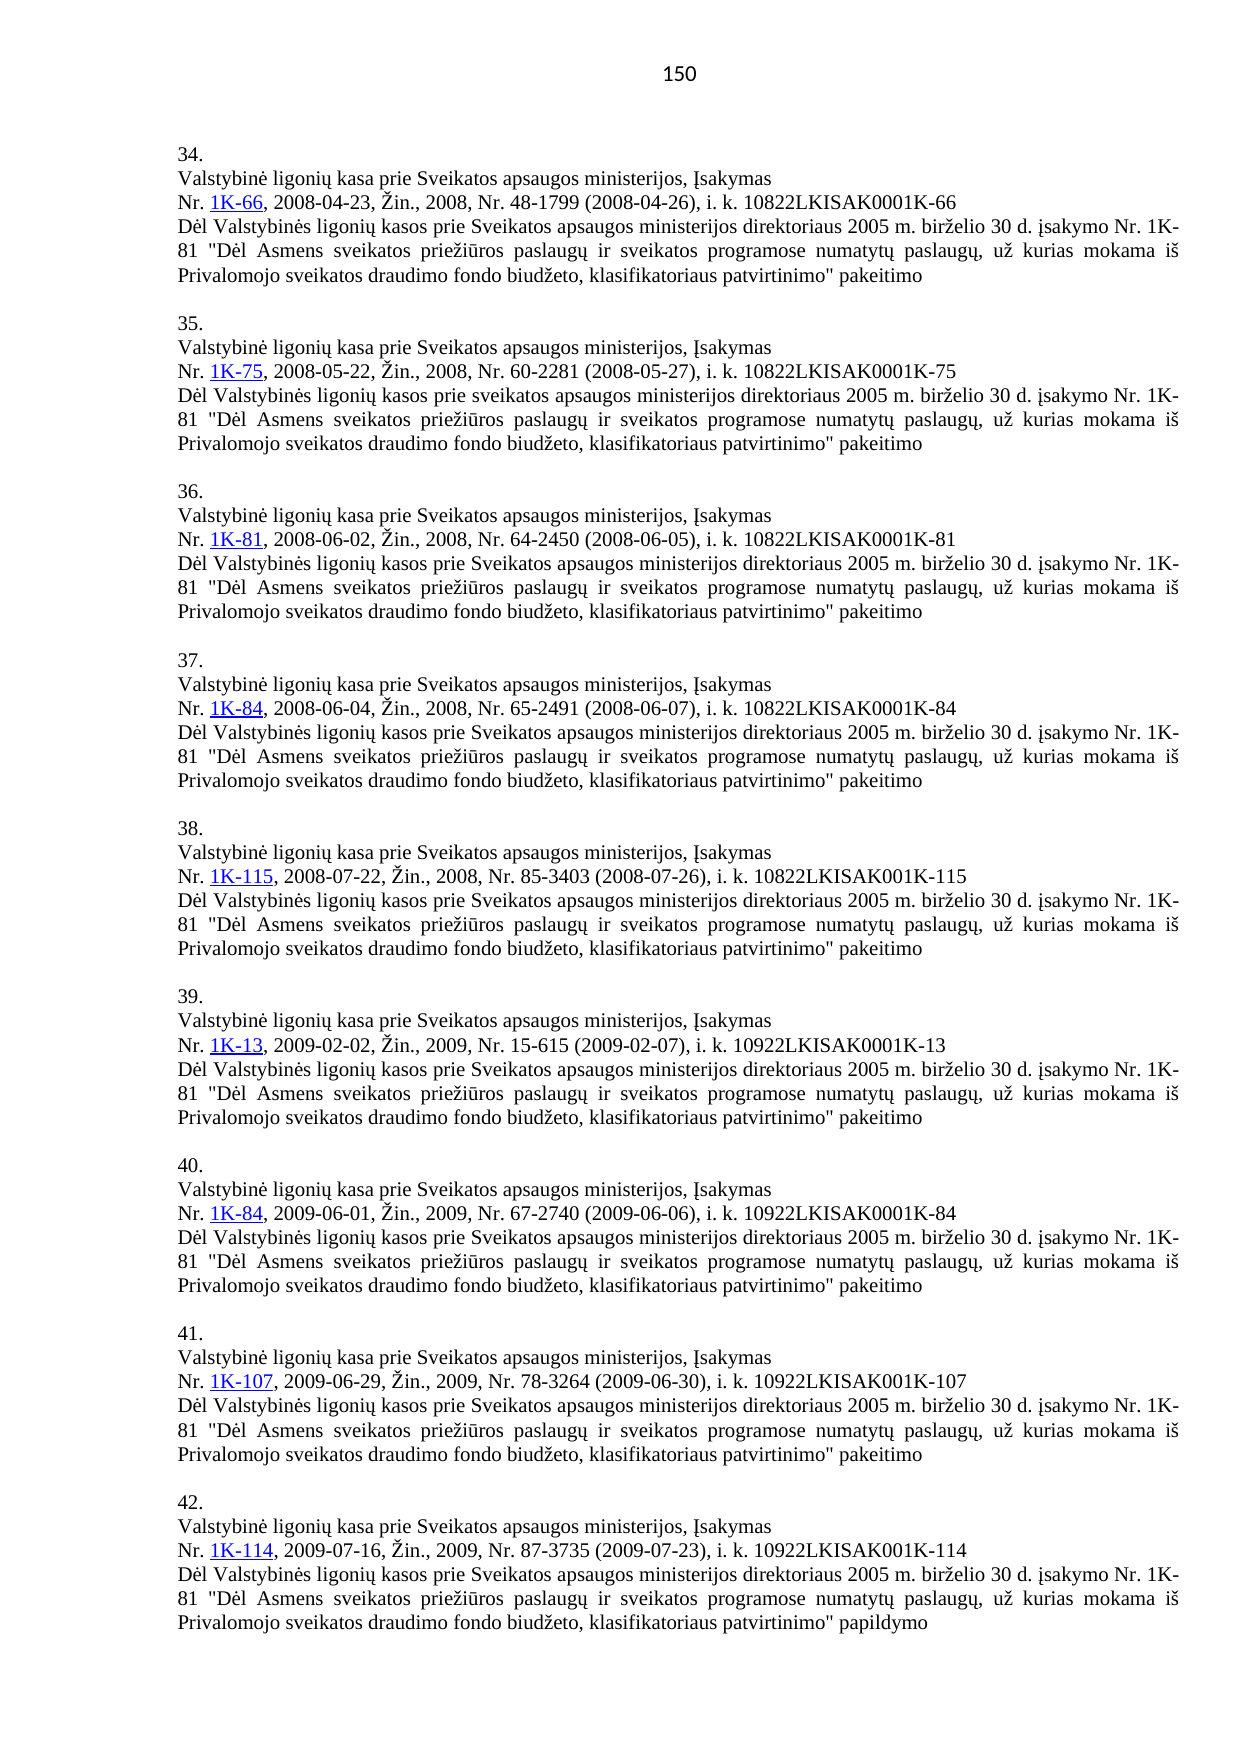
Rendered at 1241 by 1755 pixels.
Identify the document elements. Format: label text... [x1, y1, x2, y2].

text Dėl Valstybinės ligonių kasos prie Sveikatos apsaugos ministerijos direktoriaus 2005 m. birželio 30 d. įsakymo Nr. 1K-81 "Dėl Asmens sveikatos priežiūros paslaugų ir sveikatos programose numatytų paslaugų, už kurias mokama iš Privalomojo sveikatos draudimo fondo biudžeto, klasifikatoriaus patvirtinimo" pakeitimo [177, 720, 1181, 792]
text Dėl Valstybinės ligonių kasos prie Sveikatos apsaugos ministerijos direktoriaus 2005 m. birželio 30 d. įsakymo Nr. 1K-81 "Dėl Asmens sveikatos priežiūros paslaugų ir sveikatos programose numatytų paslaugų, už kurias mokama iš Privalomojo sveikatos draudimo fondo biudžeto, klasifikatoriaus patvirtinimo" pakeitimo [177, 1225, 1181, 1297]
text Valstybinė ligonių kasa prie Sveikatos apsaugos ministerijos, Įsakymas [177, 166, 1181, 190]
text Dėl Valstybinės ligonių kasos prie Sveikatos apsaugos ministerijos direktoriaus 2005 m. birželio 30 d. įsakymo Nr. 1K-81 "Dėl Asmens sveikatos priežiūros paslaugų ir sveikatos programose numatytų paslaugų, už kurias mokama iš Privalomojo sveikatos draudimo fondo biudžeto, klasifikatoriaus patvirtinimo" pakeitimo [177, 888, 1181, 960]
text Nr. 1K-81, 2008-06-02, Žin., 2008, Nr. 64-2450 (2008-06-05), i. k. 10822LKISAK0001K-81 [177, 527, 1181, 551]
text Nr. 1K-114, 2009-07-16, Žin., 2009, Nr. 87-3735 (2009-07-23), i. k. 10922LKISAK001K-114 [177, 1538, 1181, 1562]
text 40. [177, 1153, 1181, 1177]
text 37. [177, 647, 1181, 672]
text 35. [177, 311, 1181, 335]
text 36. [177, 479, 1181, 503]
text Dėl Valstybinės ligonių kasos prie Sveikatos apsaugos ministerijos direktoriaus 2005 m. birželio 30 d. įsakymo Nr. 1K-81 "Dėl Asmens sveikatos priežiūros paslaugų ir sveikatos programose numatytų paslaugų, už kurias mokama iš Privalomojo sveikatos draudimo fondo biudžeto, klasifikatoriaus patvirtinimo" pakeitimo [177, 1057, 1181, 1129]
text Valstybinė ligonių kasa prie Sveikatos apsaugos ministerijos, Įsakymas [177, 840, 1181, 864]
text Dėl Valstybinės ligonių kasos prie Sveikatos apsaugos ministerijos direktoriaus 2005 m. birželio 30 d. įsakymo Nr. 1K-81 "Dėl Asmens sveikatos priežiūros paslaugų ir sveikatos programose numatytų paslaugų, už kurias mokama iš Privalomojo sveikatos draudimo fondo biudžeto, klasifikatoriaus patvirtinimo" pakeitimo [177, 551, 1181, 623]
text Valstybinė ligonių kasa prie Sveikatos apsaugos ministerijos, Įsakymas [177, 503, 1181, 527]
text Valstybinė ligonių kasa prie Sveikatos apsaugos ministerijos, Įsakymas [177, 335, 1181, 359]
text Valstybinė ligonių kasa prie Sveikatos apsaugos ministerijos, Įsakymas [177, 1177, 1181, 1201]
text 39. [177, 984, 1181, 1008]
text 38. [177, 816, 1181, 840]
text Nr. 1K-107, 2009-06-29, Žin., 2009, Nr. 78-3264 (2009-06-30), i. k. 10922LKISAK001K-107 [177, 1369, 1181, 1393]
text Nr. 1K-84, 2008-06-04, Žin., 2008, Nr. 65-2491 (2008-06-07), i. k. 10822LKISAK0001K-84 [177, 696, 1181, 720]
text 42. [177, 1490, 1181, 1514]
text Valstybinė ligonių kasa prie Sveikatos apsaugos ministerijos, Įsakymas [177, 1008, 1181, 1032]
text Valstybinė ligonių kasa prie Sveikatos apsaugos ministerijos, Įsakymas [177, 1514, 1181, 1538]
text Dėl Valstybinės ligonių kasos prie Sveikatos apsaugos ministerijos direktoriaus 2005 m. birželio 30 d. įsakymo Nr. 1K-81 "Dėl Asmens sveikatos priežiūros paslaugų ir sveikatos programose numatytų paslaugų, už kurias mokama iš Privalomojo sveikatos draudimo fondo biudžeto, klasifikatoriaus patvirtinimo" papildymo [177, 1562, 1181, 1634]
text Nr. 1K-75, 2008-05-22, Žin., 2008, Nr. 60-2281 (2008-05-27), i. k. 10822LKISAK0001K-75 [177, 359, 1181, 383]
text Dėl Valstybinės ligonių kasos prie Sveikatos apsaugos ministerijos direktoriaus 2005 m. birželio 30 d. įsakymo Nr. 1K-81 "Dėl Asmens sveikatos priežiūros paslaugų ir sveikatos programose numatytų paslaugų, už kurias mokama iš Privalomojo sveikatos draudimo fondo biudžeto, klasifikatoriaus patvirtinimo" pakeitimo [177, 214, 1181, 287]
text Nr. 1K-84, 2009-06-01, Žin., 2009, Nr. 67-2740 (2009-06-06), i. k. 10922LKISAK0001K-84 [177, 1201, 1181, 1225]
text Nr. 1K-66, 2008-04-23, Žin., 2008, Nr. 48-1799 (2008-04-26), i. k. 10822LKISAK0001K-66 [177, 190, 1181, 214]
text Nr. 1K-13, 2009-02-02, Žin., 2009, Nr. 15-615 (2009-02-07), i. k. 10922LKISAK0001K-13 [177, 1032, 1181, 1057]
text Dėl Valstybinės ligonių kasos prie sveikatos apsaugos ministerijos direktoriaus 2005 m. birželio 30 d. įsakymo Nr. 1K-81 "Dėl Asmens sveikatos priežiūros paslaugų ir sveikatos programose numatytų paslaugų, už kurias mokama iš Privalomojo sveikatos draudimo fondo biudžeto, klasifikatoriaus patvirtinimo" pakeitimo [177, 383, 1181, 455]
text Valstybinė ligonių kasa prie Sveikatos apsaugos ministerijos, Įsakymas [177, 1345, 1181, 1369]
text Nr. 1K-115, 2008-07-22, Žin., 2008, Nr. 85-3403 (2008-07-26), i. k. 10822LKISAK001K-115 [177, 864, 1181, 888]
text 41. [177, 1321, 1181, 1345]
text 34. [177, 142, 1181, 166]
text Dėl Valstybinės ligonių kasos prie Sveikatos apsaugos ministerijos direktoriaus 2005 m. birželio 30 d. įsakymo Nr. 1K-81 "Dėl Asmens sveikatos priežiūros paslaugų ir sveikatos programose numatytų paslaugų, už kurias mokama iš Privalomojo sveikatos draudimo fondo biudžeto, klasifikatoriaus patvirtinimo" pakeitimo [177, 1393, 1181, 1466]
text Valstybinė ligonių kasa prie Sveikatos apsaugos ministerijos, Įsakymas [177, 672, 1181, 696]
